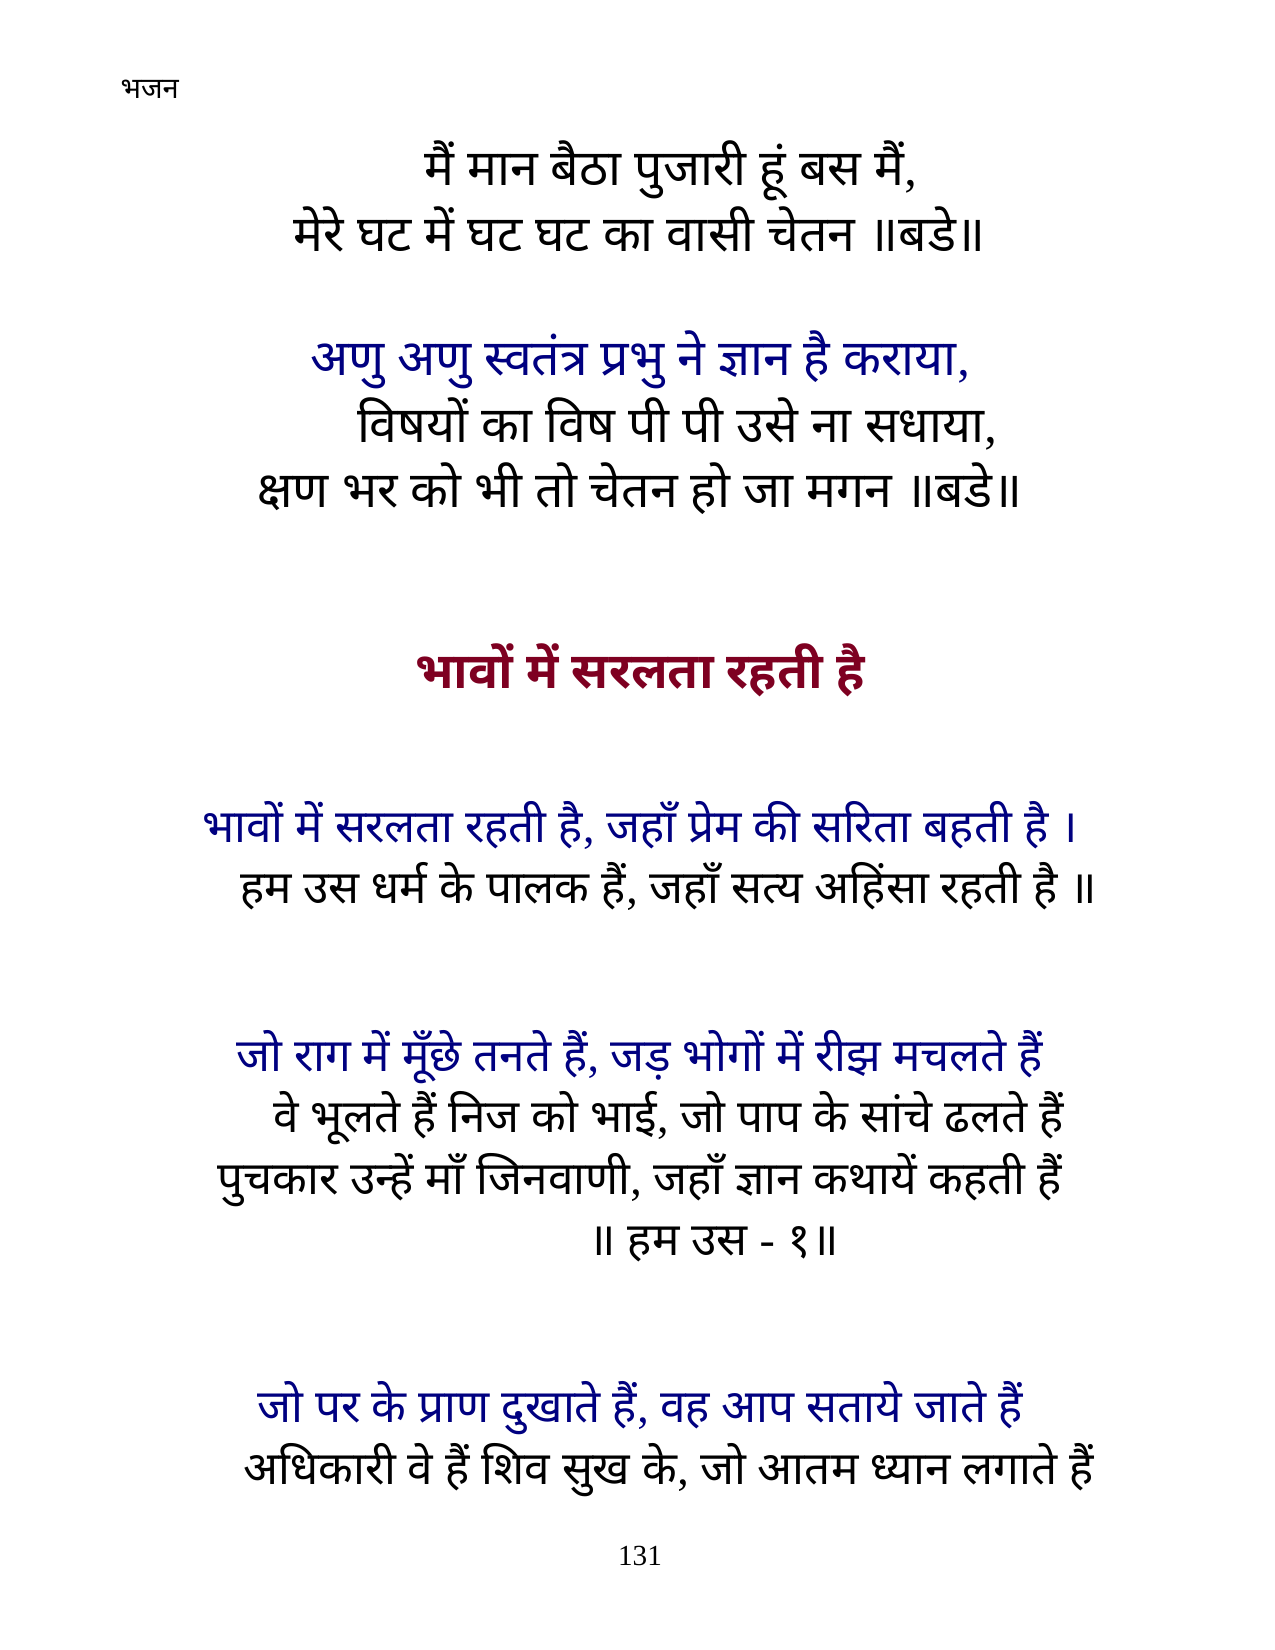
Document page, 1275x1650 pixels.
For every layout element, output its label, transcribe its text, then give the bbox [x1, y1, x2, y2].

text मेरे घट में घट घट का वासी चेतन ॥बडे॥ [83, 206, 1196, 271]
text अधिकारी वे हैं शिव सुख के, जो आतम ध्यान लगाते हैं [83, 1441, 1196, 1503]
text जो राग में मूँछे तनते हैं, जड़ भोगों में रीझ मचलते हैं [83, 1028, 1196, 1090]
text मैं मान बैठा पुजारी हूं बस मैं, [83, 139, 1196, 206]
text विषयों का विष पी पी उसे ना सधाया, [83, 396, 1196, 463]
text भावों में सरलता रहती है, जहाँ प्रेम की सरिता बहती है । [83, 799, 1196, 861]
text जो पर के प्राण दुखाते हैं, वह आप सताये जाते हैं [83, 1380, 1196, 1441]
text हम उस धर्म के पालक हैं, जहाँ सत्य अहिंसा रहती है ॥ [83, 861, 1196, 923]
text क्षण भर को भी तो चेतन हो जा मगन ॥बडे॥ [83, 463, 1196, 528]
text वे भूलते हैं निज को भाई, जो पाप के सांचे ढलते हैं [83, 1090, 1196, 1151]
text अणु अणु स्वतंत्र प्रभु ने ज्ञान है कराया, [83, 329, 1196, 396]
text पुचकार उन्हें माँ जिनवाणी, जहाँ ज्ञान कथायें कहती हैं [83, 1151, 1196, 1213]
text भावों में सरलता रहती है [83, 643, 1196, 708]
text ॥ हम उस - १॥ [83, 1213, 1196, 1274]
